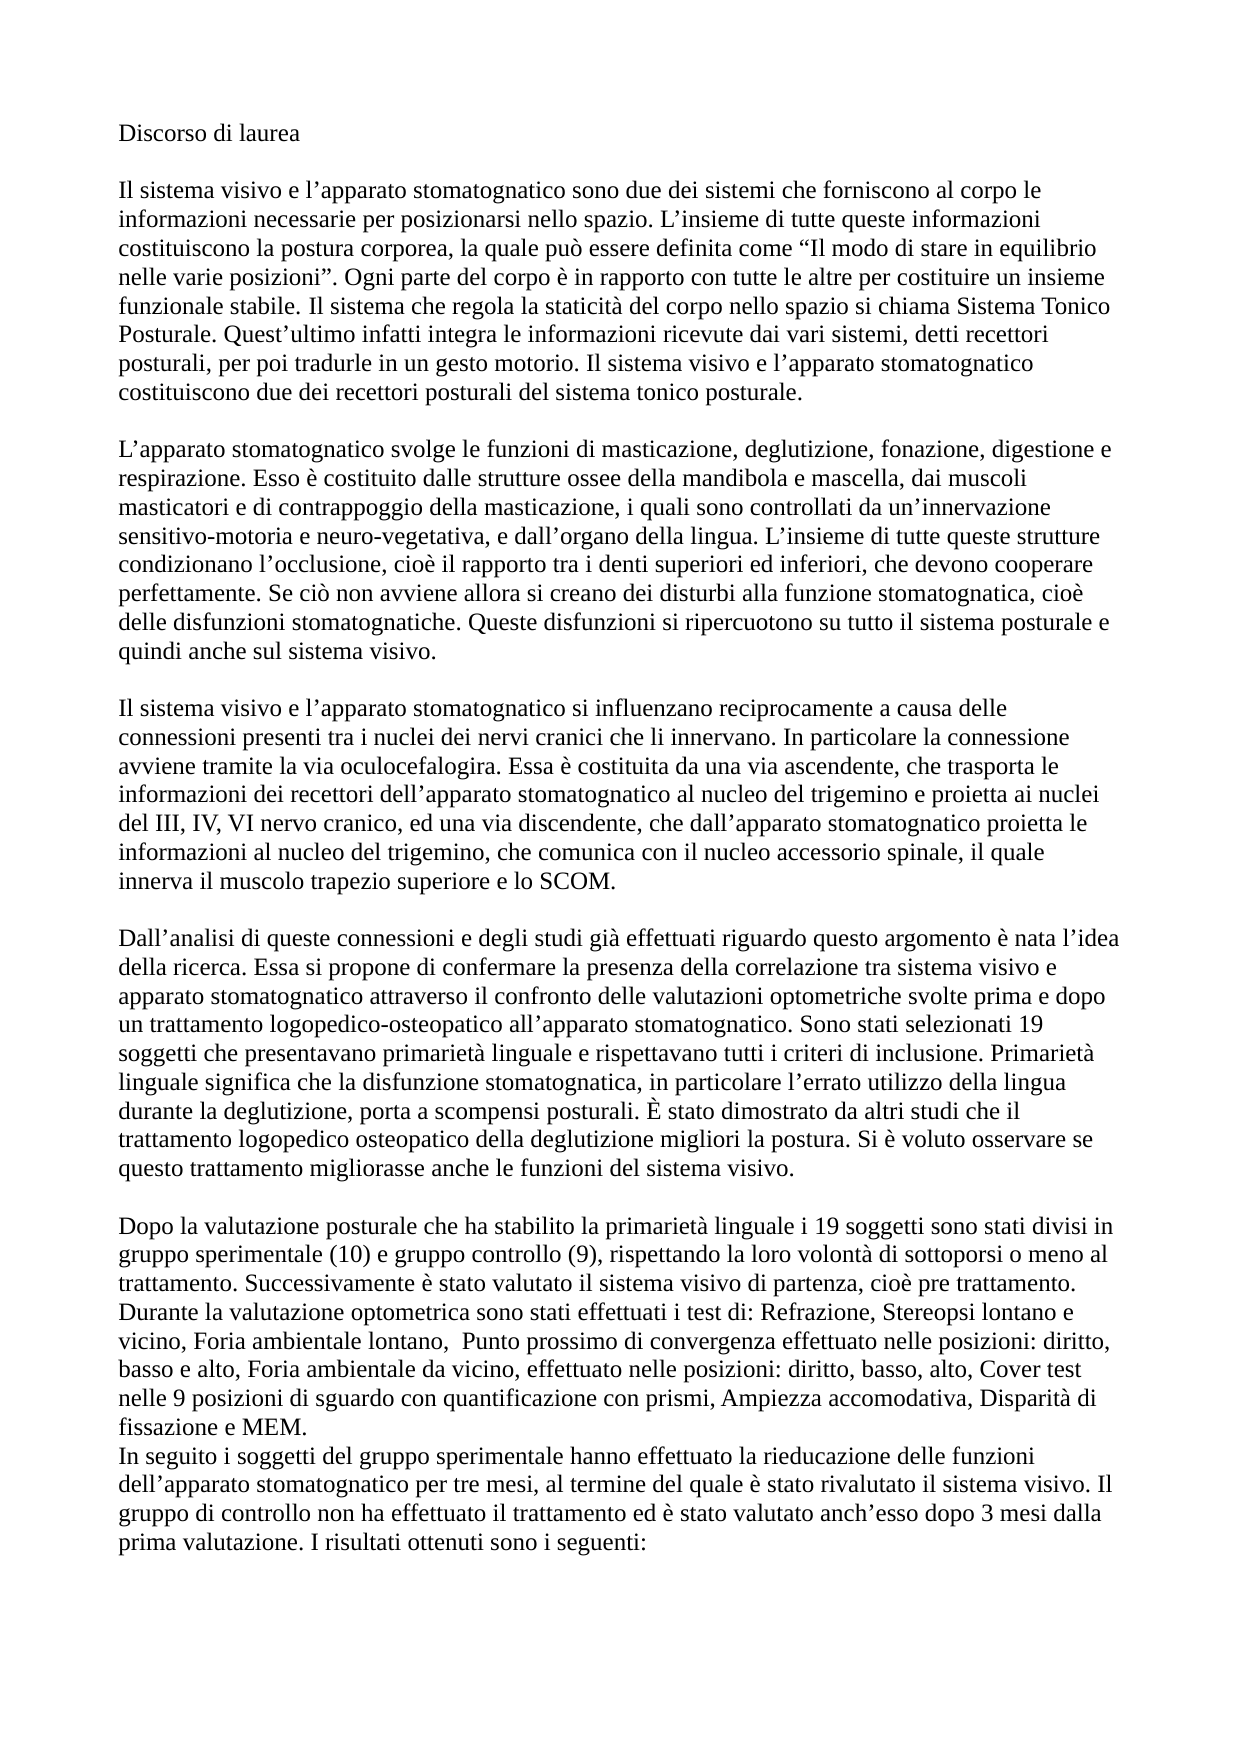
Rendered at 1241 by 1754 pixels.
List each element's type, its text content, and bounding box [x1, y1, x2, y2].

text Discorso di laurea [118, 118, 1122, 147]
text Dopo la valutazione posturale che ha stabilito la primarietà linguale i 19 soggetti sono stati divisi in gruppo sperimentale (10) e gruppo controllo (9), rispettando la loro volontà di sottoporsi o meno al trattamento. Successivamente è stato valutato il sistema visivo di partenza, cioè pre trattamento. Durante la valutazione optometrica sono stati effettuati i test di: Refrazione, Stereopsi lontano e vicino, Foria ambientale lontano, Punto prossimo di convergenza effettuato nelle posizioni: diritto, basso e alto, Foria ambientale da vicino, effettuato nelle posizioni: diritto, basso, alto, Cover test nelle 9 posizioni di sguardo con quantificazione con prismi, Ampiezza accomodativa, Disparità di fissazione e MEM. [118, 1211, 1122, 1441]
text In seguito i soggetti del gruppo sperimentale hanno effettuato la rieducazione delle funzioni dell’apparato stomatognatico per tre mesi, al termine del quale è stato rivalutato il sistema visivo. Il gruppo di controllo non ha effettuato il trattamento ed è stato valutato anch’esso dopo 3 mesi dalla prima valutazione. I risultati ottenuti sono i seguenti: [118, 1441, 1122, 1556]
text Il sistema visivo e l’apparato stomatognatico sono due dei sistemi che forniscono al corpo le informazioni necessarie per posizionarsi nello spazio. L’insieme di tutte queste informazioni costituiscono la postura corporea, la quale può essere definita come “Il modo di stare in equilibrio nelle varie posizioni”. Ogni parte del corpo è in rapporto con tutte le altre per costituire un insieme funzionale stabile. Il sistema che regola la staticità del corpo nello spazio si chiama Sistema Tonico Posturale. Quest’ultimo infatti integra le informazioni ricevute dai vari sistemi, detti recettori posturali, per poi tradurle in un gesto motorio. Il sistema visivo e l’apparato stomatognatico costituiscono due dei recettori posturali del sistema tonico posturale. [118, 176, 1122, 406]
text L’apparato stomatognatico svolge le funzioni di masticazione, deglutizione, fonazione, digestione e respirazione. Esso è costituito dalle strutture ossee della mandibola e mascella, dai muscoli masticatori e di contrappoggio della masticazione, i quali sono controllati da un’innervazione sensitivo-motoria e neuro-vegetativa, e dall’organo della lingua. L’insieme di tutte queste strutture condizionano l’occlusione, cioè il rapporto tra i denti superiori ed inferiori, che devono cooperare perfettamente. Se ciò non avviene allora si creano dei disturbi alla funzione stomatognatica, cioè delle disfunzioni stomatognatiche. Queste disfunzioni si ripercuotono su tutto il sistema posturale e quindi anche sul sistema visivo. [118, 434, 1122, 664]
text Dall’analisi di queste connessioni e degli studi già effettuati riguardo questo argomento è nata l’idea della ricerca. Essa si propone di confermare la presenza della correlazione tra sistema visivo e apparato stomatognatico attraverso il confronto delle valutazioni optometriche svolte prima e dopo un trattamento logopedico-osteopatico all’apparato stomatognatico. Sono stati selezionati 19 soggetti che presentavano primarietà linguale e rispettavano tutti i criteri di inclusione. Primarietà linguale significa che la disfunzione stomatognatica, in particolare l’errato utilizzo della lingua durante la deglutizione, porta a scompensi posturali. È stato dimostrato da altri studi che il trattamento logopedico osteopatico della deglutizione migliori la postura. Si è voluto osservare se questo trattamento migliorasse anche le funzioni del sistema visivo. [118, 923, 1122, 1182]
text Il sistema visivo e l’apparato stomatognatico si influenzano reciprocamente a causa delle connessioni presenti tra i nuclei dei nervi cranici che li innervano. In particolare la connessione avviene tramite la via oculocefalogira. Essa è costituita da una via ascendente, che trasporta le informazioni dei recettori dell’apparato stomatognatico al nucleo del trigemino e proietta ai nuclei del III, IV, VI nervo cranico, ed una via discendente, che dall’apparato stomatognatico proietta le informazioni al nucleo del trigemino, che comunica con il nucleo accessorio spinale, il quale innerva il muscolo trapezio superiore e lo SCOM. [118, 693, 1122, 894]
